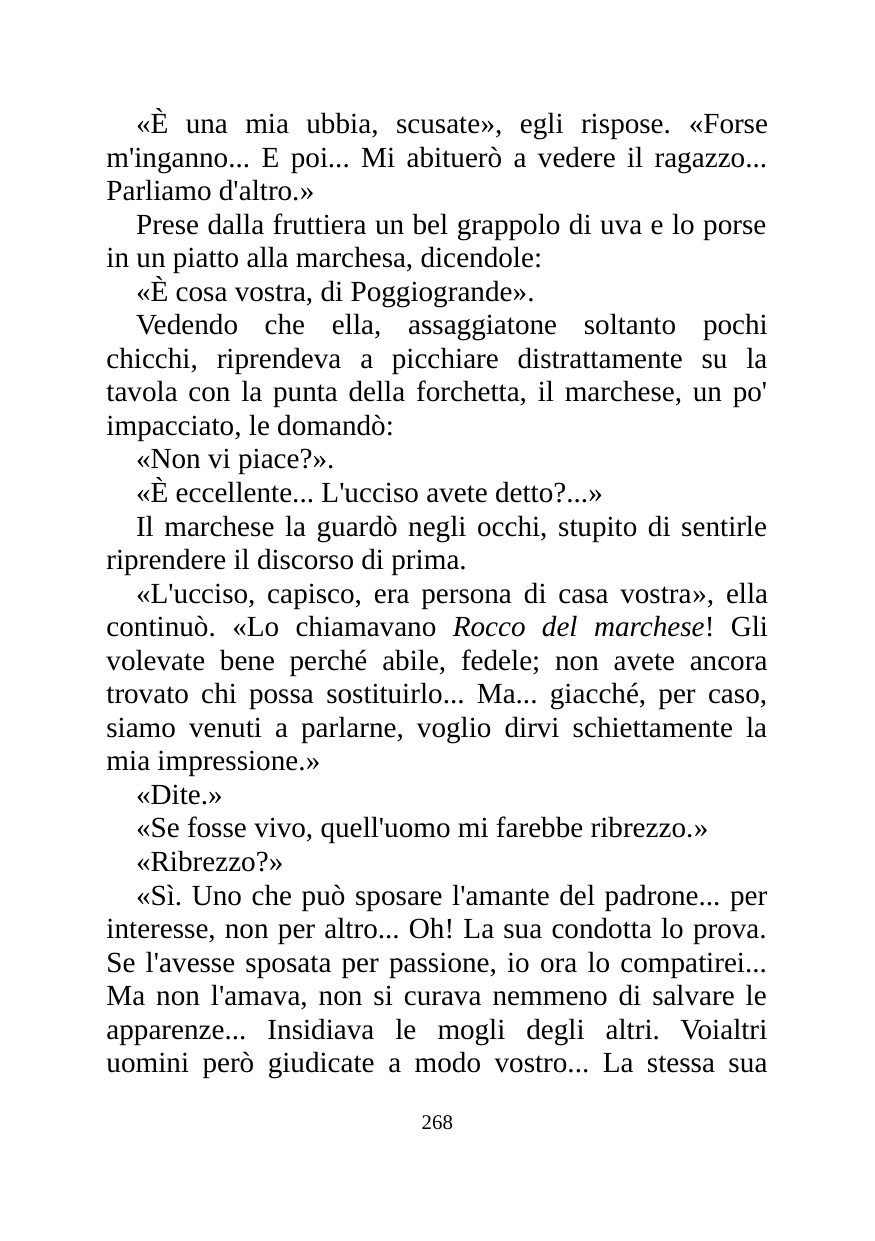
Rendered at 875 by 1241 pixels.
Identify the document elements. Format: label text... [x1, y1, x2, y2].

text «È cosa vostra, di Poggiogrande». [106, 274, 768, 307]
text Vedendo che ella, assaggiatone soltanto pochi chicchi, riprendeva a picchiare distrattamente su la tavola con la punta della forchetta, il marchese, un po' impacciato, le domandò: [106, 307, 768, 442]
text «Ribrezzo?» [106, 844, 768, 878]
text «È eccellente... L'ucciso avete detto?...» [106, 475, 768, 509]
text «L'ucciso, capisco, era persona di casa vostra», ella continuò. «Lo chiamavano Rocco del marchese! Gli volevate bene perché abile, fedele; non avete ancora trovato chi possa sostituirlo... Ma... giacché, per caso, siamo venuti a parlarne, voglio dirvi schiettamente la mia impressione.» [106, 576, 768, 777]
text Il marchese la guardò negli occhi, stupito di sentirle riprendere il discorso di prima. [106, 509, 768, 576]
text «È una mia ubbia, scusate», egli rispose. «Forse m'inganno... E poi... Mi abituerò a vedere il ragazzo... Parliamo d'altro.» [106, 106, 768, 207]
text «Se fosse vivo, quell'uomo mi farebbe ribrezzo.» [106, 811, 768, 844]
text «Sì. Uno che può sposare l'amante del padrone... per interesse, non per altro... Oh! La sua condotta lo prova. Se l'avesse sposata per passione, io ora lo compatirei... Ma non l'amava, non si curava nemmeno di salvare le apparenze... Insidiava le mogli degli altri. Voialtri uomini però giudicate a modo vostro... La stessa sua [106, 878, 768, 1079]
text «Dite.» [106, 777, 768, 811]
text «Non vi piace?». [106, 442, 768, 475]
text Prese dalla fruttiera un bel grappolo di uva e lo porse in un piatto alla marchesa, dicendole: [106, 207, 768, 274]
